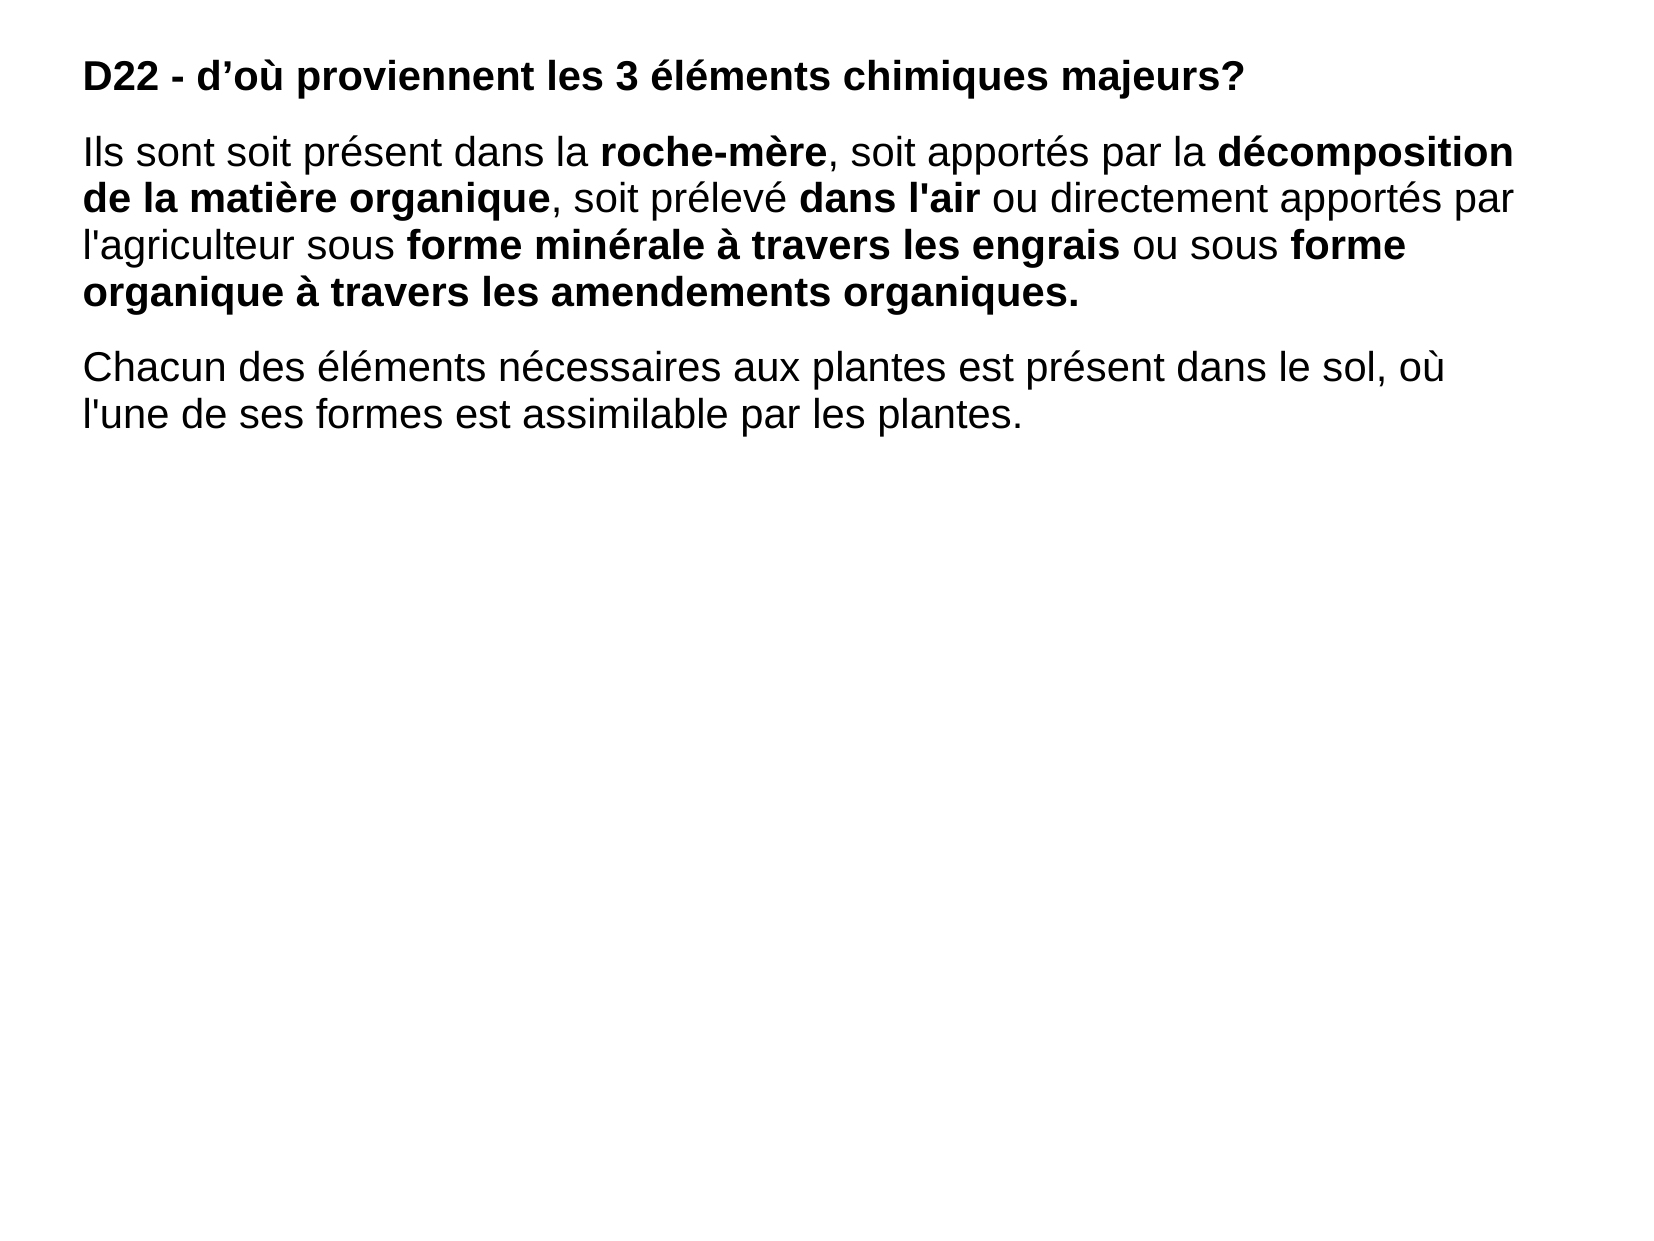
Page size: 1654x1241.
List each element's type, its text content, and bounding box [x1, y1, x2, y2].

list D22 - d’où proviennent les 3 éléments chimiques majeurs? Ils sont soit présent dans la roche-mère, soit apportés par la décomposition de la matière organique, soit prélevé dans l'air ou directement apportés par l'agriculteur sous forme minérale à travers les engrais ou sous forme organique à travers les amendements organiques. Chacun des éléments nécessaires aux plantes est présent dans le sol, où l'une de ses formes est assimilable par les plantes. [82, 52, 1538, 1010]
